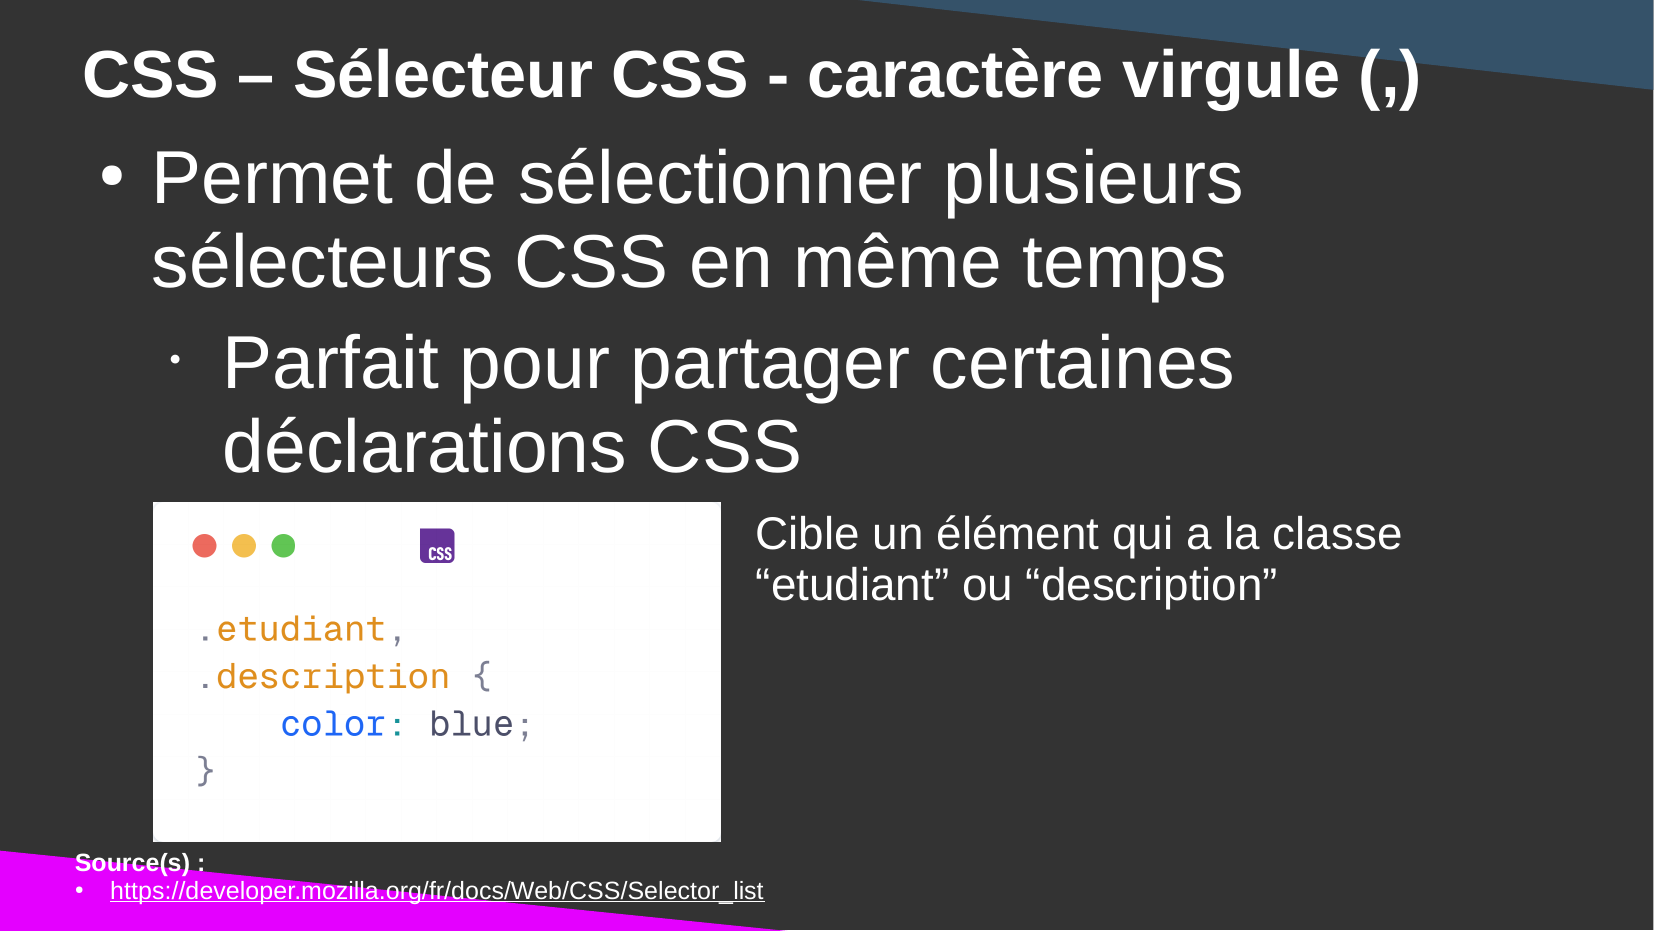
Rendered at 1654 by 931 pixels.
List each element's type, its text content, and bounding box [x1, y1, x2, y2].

title Cible un élément qui a la classe “etudiant” ou “description” [755, 507, 1536, 697]
picture [153, 502, 721, 842]
text_box [0, 850, 788, 931]
title CSS – Sélecteur CSS - caractère virgule (,) [82, 37, 1571, 114]
text_box [857, 0, 1654, 90]
text_box Source(s) : https://developer.mozilla.org/fr/docs/Web/CSS/Selector_list [60, 841, 1546, 913]
list Permet de sélectionner plusieurs sélecteurs CSS en même temps Parfait pour partager certaines déclarations CSS [80, 135, 1605, 497]
